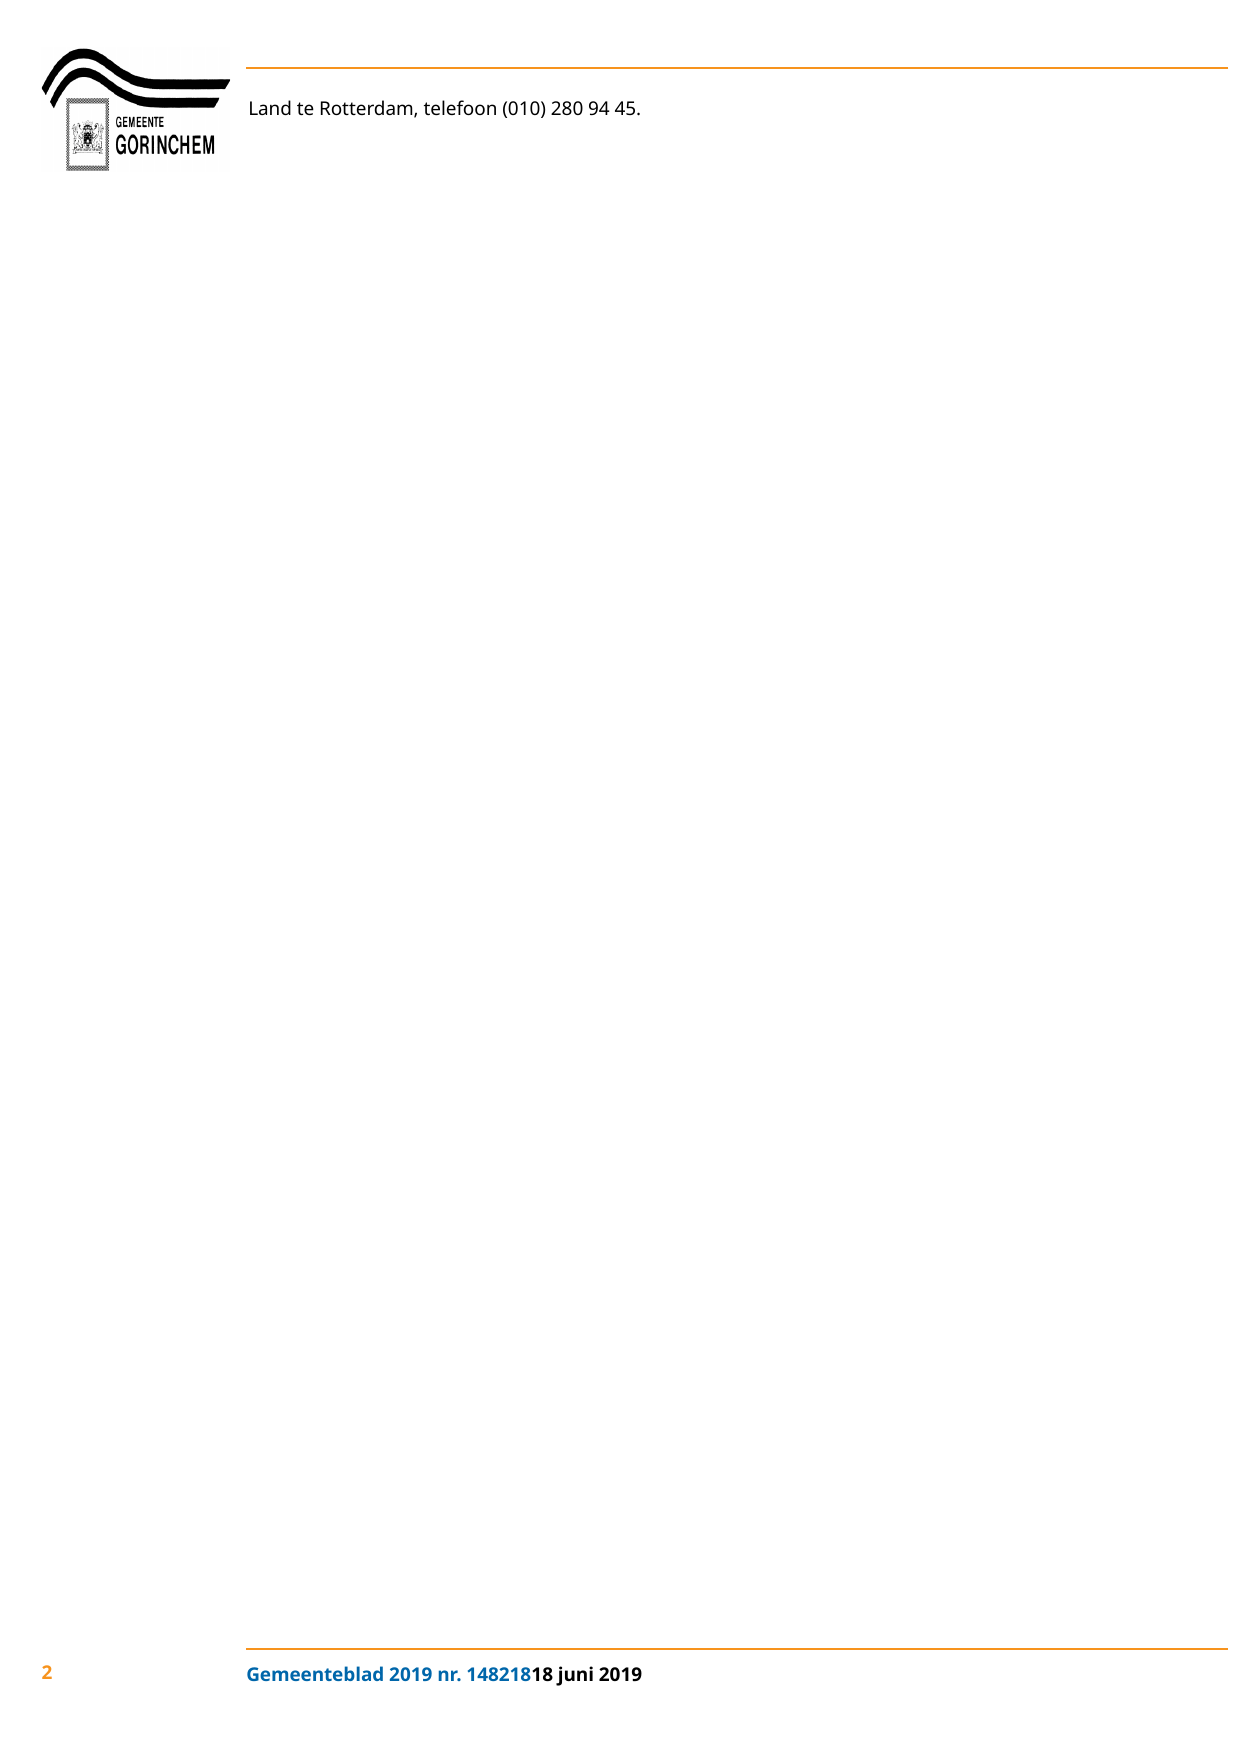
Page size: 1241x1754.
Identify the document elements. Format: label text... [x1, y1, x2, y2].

picture [41, 47, 231, 172]
text Land te Rotterdam, telefoon (010) 280 94 45. [248, 95, 1152, 121]
